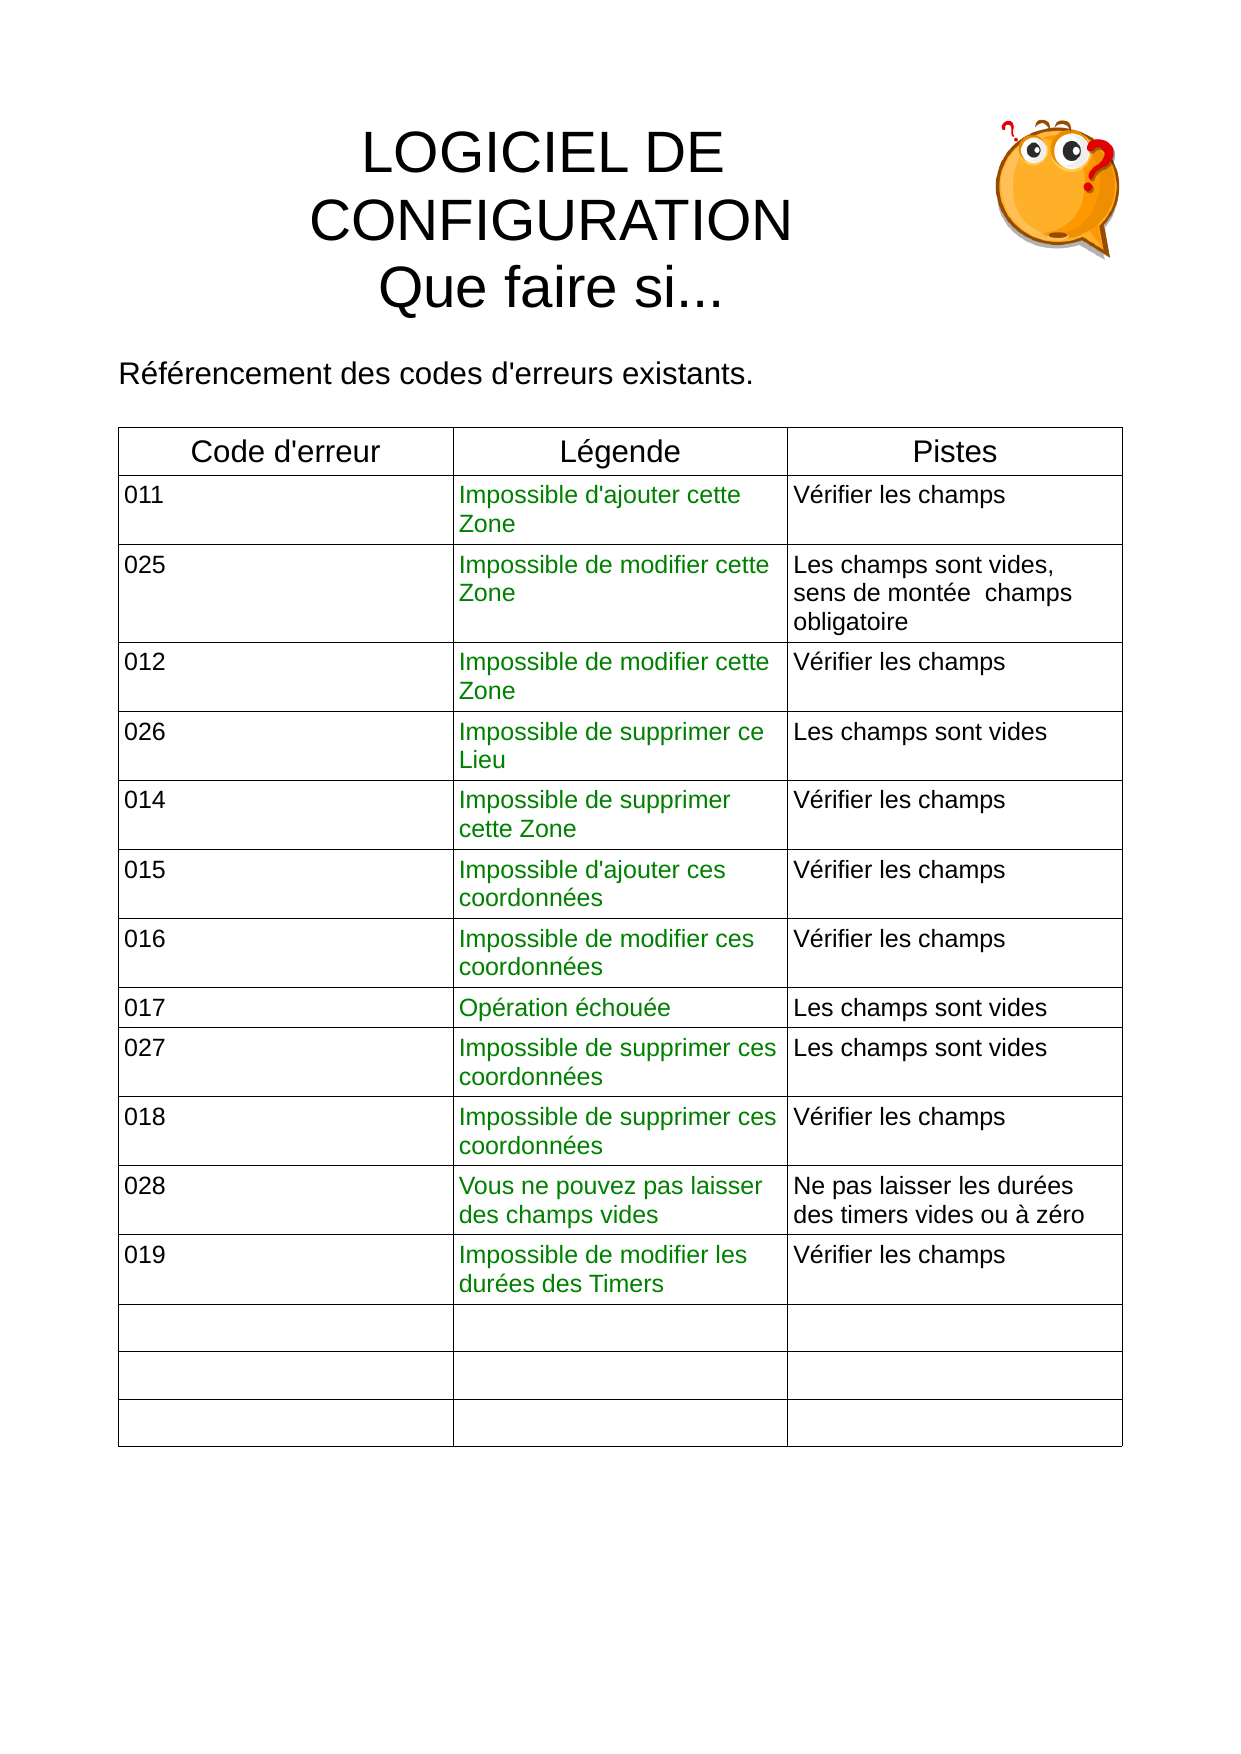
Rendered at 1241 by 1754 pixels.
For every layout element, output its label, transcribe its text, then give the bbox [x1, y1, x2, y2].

table_cell Vérifier les champs [788, 919, 1122, 987]
text LOGICIEL DE [118, 118, 984, 185]
table_cell Vérifier les champs [788, 850, 1122, 918]
table_cell 026 [119, 712, 453, 780]
table_cell Impossible de modifier cette Zone [454, 545, 787, 642]
table_cell 018 [119, 1097, 453, 1165]
table_cell 027 [119, 1028, 453, 1096]
table_cell 017 [119, 988, 453, 1027]
table_cell [454, 1305, 787, 1351]
table_header Légende [454, 428, 787, 475]
table_header Code d'erreur [119, 428, 453, 475]
table_cell 016 [119, 919, 453, 987]
table_cell Vérifier les champs [788, 1235, 1122, 1303]
table_cell Les champs sont vides [788, 1028, 1122, 1096]
table_cell Impossible de modifier ces coordonnées [454, 919, 787, 987]
table_cell Ne pas laisser les durées des timers vides ou à zéro [788, 1166, 1122, 1234]
table_cell Impossible de supprimer ces coordonnées [454, 1028, 787, 1096]
table_cell [788, 1400, 1122, 1446]
table_cell Les champs sont vides [788, 988, 1122, 1027]
table_cell 012 [119, 643, 453, 711]
table_cell Vérifier les champs [788, 781, 1122, 849]
table_cell Impossible de supprimer ces coordonnées [454, 1097, 787, 1165]
text Que faire si... [118, 252, 1122, 319]
text CONFIGURATION [118, 185, 984, 252]
table_cell Impossible de modifier cette Zone [454, 643, 787, 711]
table_cell Impossible de supprimer cette Zone [454, 781, 787, 849]
table_cell Opération échouée [454, 988, 787, 1027]
table_cell 015 [119, 850, 453, 918]
table_cell [119, 1352, 453, 1398]
table_cell Vérifier les champs [788, 476, 1122, 544]
table_cell 011 [119, 476, 453, 544]
table_cell [788, 1352, 1122, 1398]
table_cell Impossible de supprimer ce Lieu [454, 712, 787, 780]
text Référencement des codes d'erreurs existants. [118, 355, 1122, 391]
table_cell [119, 1305, 453, 1351]
table_cell 028 [119, 1166, 453, 1234]
table_cell Vérifier les champs [788, 1097, 1122, 1165]
picture [984, 118, 1123, 260]
table_header Pistes [788, 428, 1122, 475]
table_cell [119, 1400, 453, 1446]
table_cell Impossible d'ajouter ces coordonnées [454, 850, 787, 918]
table_cell Impossible d'ajouter cette Zone [454, 476, 787, 544]
table_cell Impossible de modifier les durées des Timers [454, 1235, 787, 1303]
table_cell [788, 1305, 1122, 1351]
table_cell Vous ne pouvez pas laisser des champs vides [454, 1166, 787, 1234]
table_cell 019 [119, 1235, 453, 1303]
table_cell 014 [119, 781, 453, 849]
table_cell 025 [119, 545, 453, 642]
table_cell Les champs sont vides [788, 712, 1122, 780]
table_cell Les champs sont vides, sens de montée champs obligatoire [788, 545, 1122, 642]
table_cell [454, 1352, 787, 1398]
table_cell [454, 1400, 787, 1446]
table_cell Vérifier les champs [788, 643, 1122, 711]
